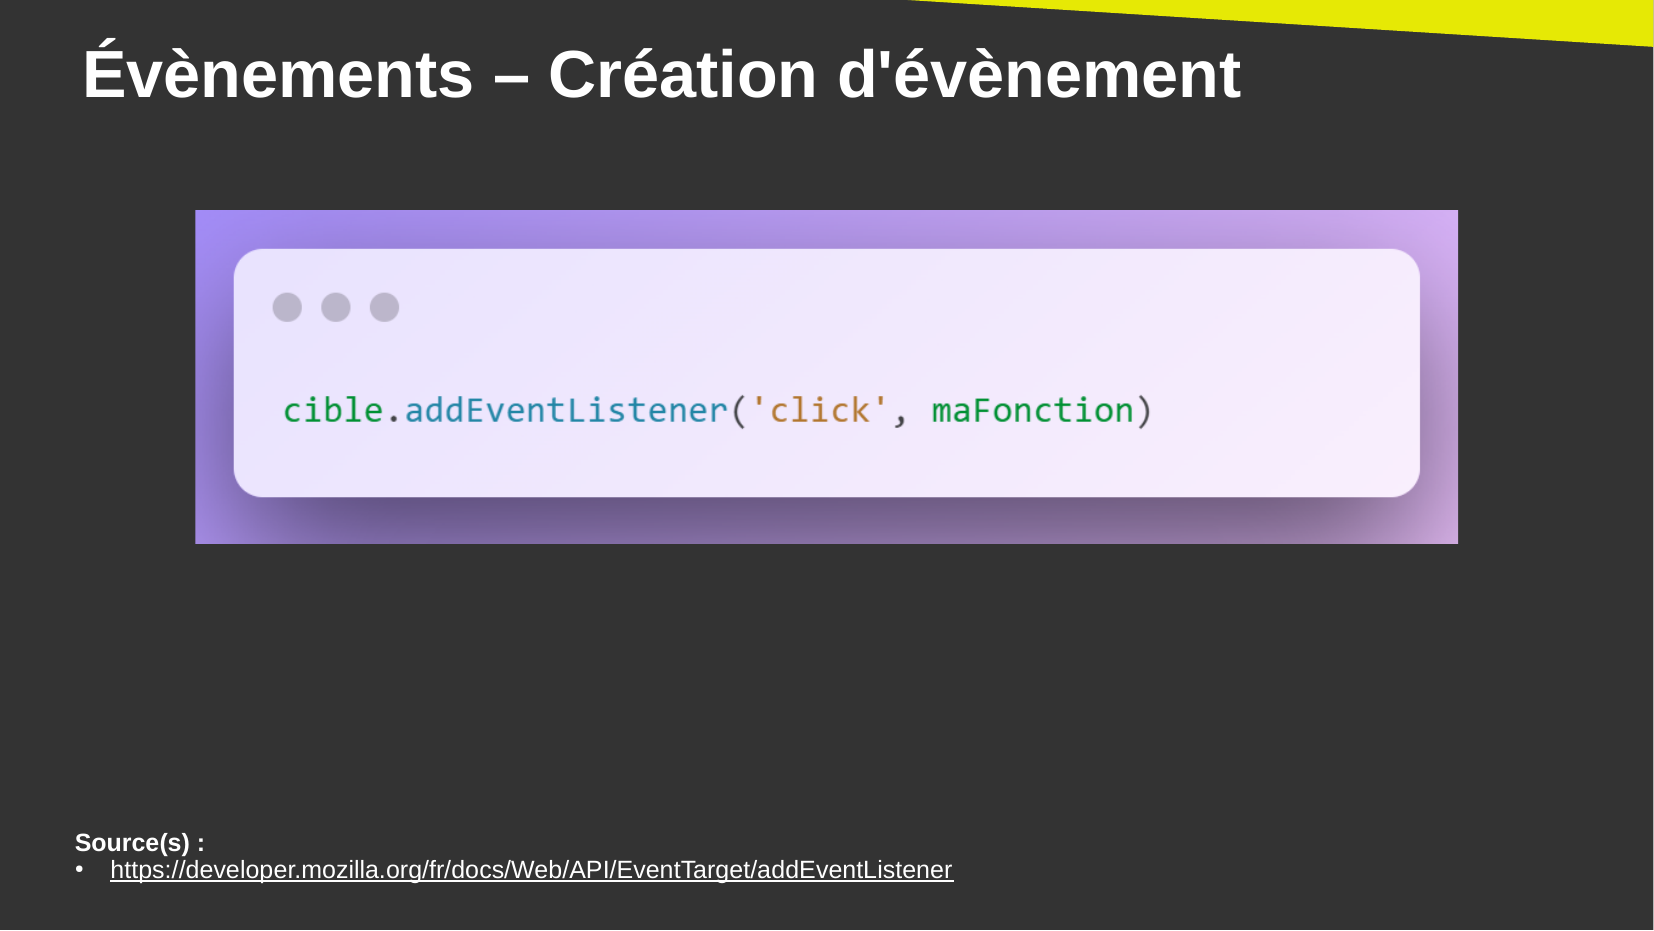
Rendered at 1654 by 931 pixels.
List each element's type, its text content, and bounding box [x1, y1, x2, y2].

text_box [907, 0, 1654, 47]
title Évènements – Création d'évènement [82, 37, 1571, 114]
text_box Source(s) : https://developer.mozilla.org/fr/docs/Web/API/EventTarget/addEventListener [60, 820, 1583, 892]
picture [195, 210, 1459, 544]
